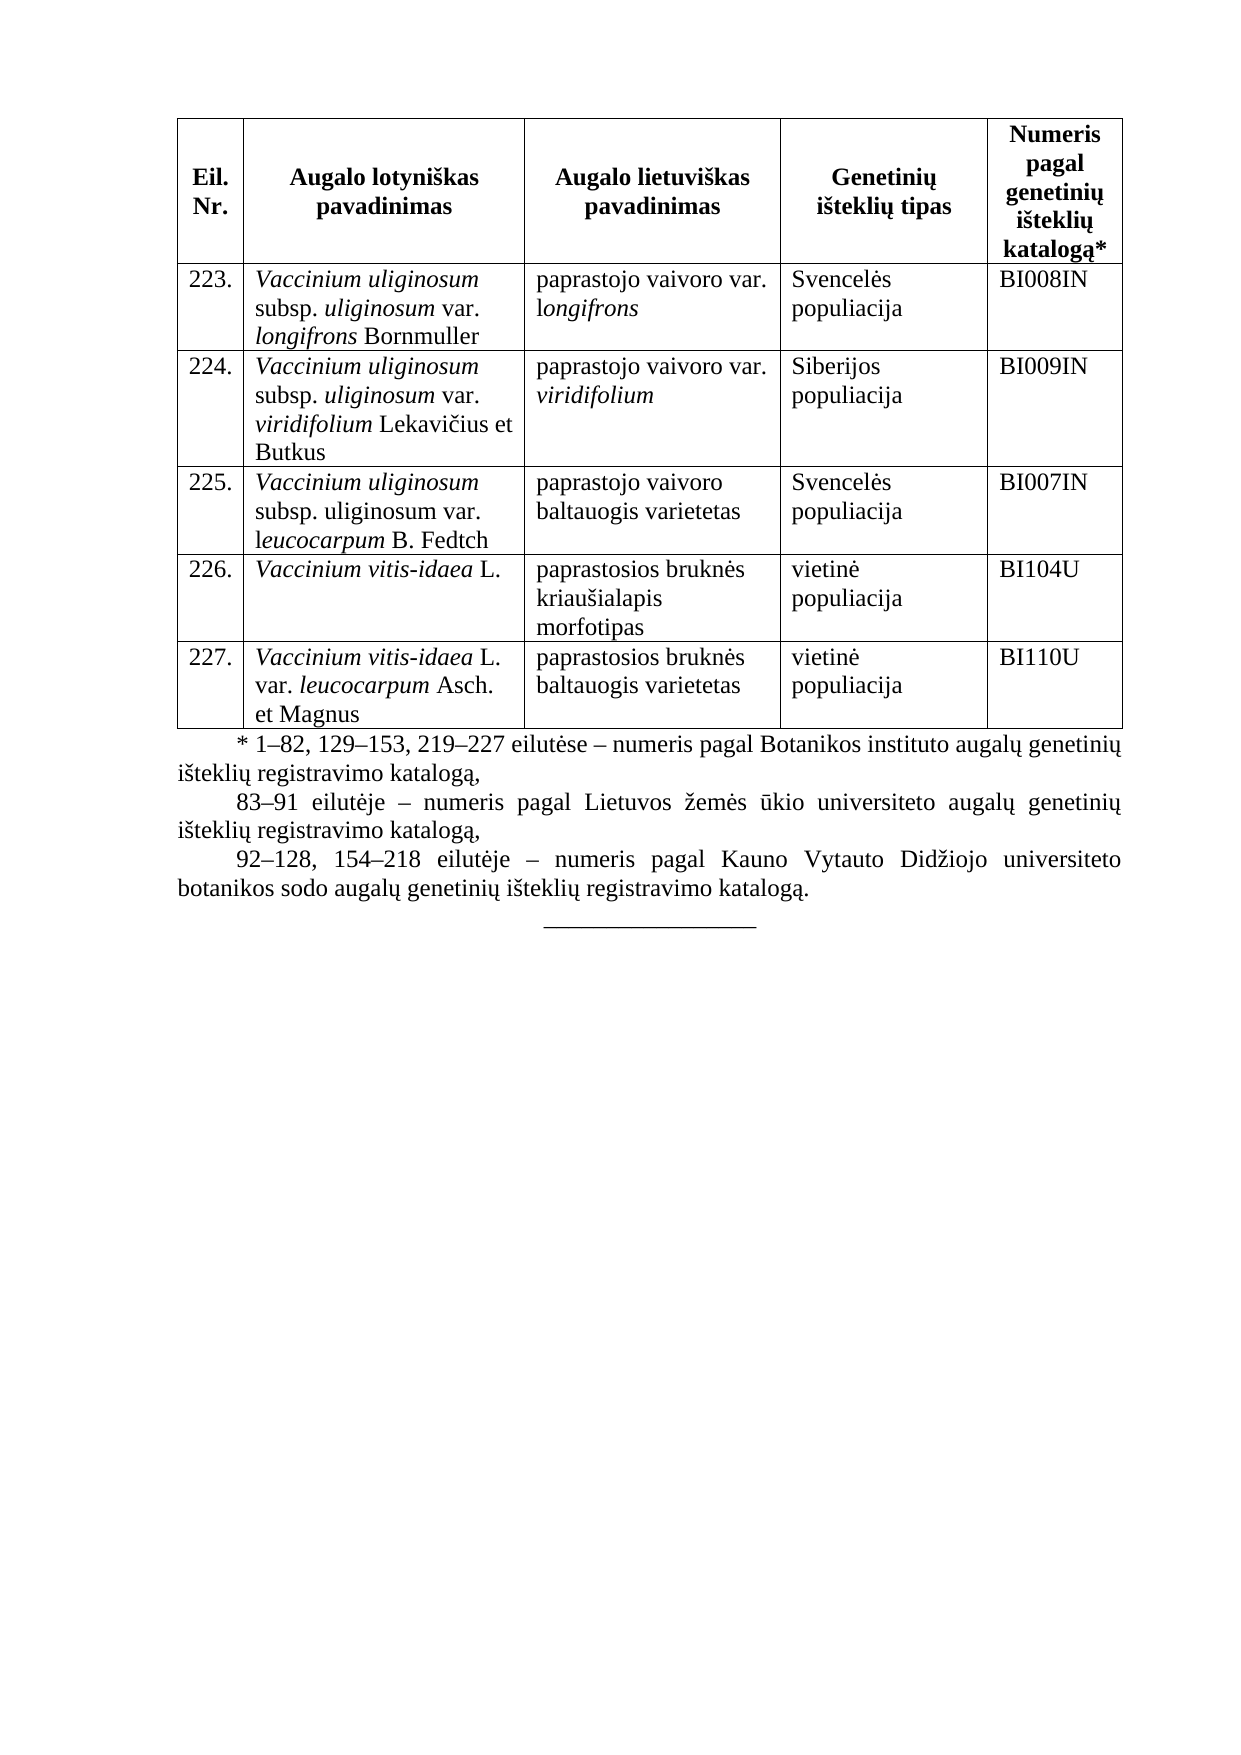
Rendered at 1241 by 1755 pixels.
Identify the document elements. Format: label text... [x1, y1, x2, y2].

table_header Augalo lietuviškas pavadinimas [525, 119, 780, 263]
table_cell 224. [178, 351, 243, 466]
table_cell Svencelės populiacija [781, 264, 987, 350]
table_cell Vaccinium uliginosum subsp. uliginosum var. leucocarpum B. Fedtch [244, 467, 524, 553]
table_cell Svencelės populiacija [781, 467, 987, 553]
table_cell BI110U [988, 642, 1122, 728]
table_cell BI007IN [988, 467, 1122, 553]
table_cell paprastojo vaivoro var. longifrons [525, 264, 780, 350]
table_cell Siberijos populiacija [781, 351, 987, 466]
table_cell paprastosios bruknės baltauogis varietetas [525, 642, 780, 728]
text * 1–82, 129–153, 219–227 eilutėse – numeris pagal Botanikos instituto augalų genetinių išteklių registravimo katalogą, [177, 729, 1122, 787]
table_cell Vaccinium uliginosum subsp. uliginosum var. viridifolium Lekavičius et Butkus [244, 351, 524, 466]
table_cell 223. [178, 264, 243, 350]
table_cell BI104U [988, 555, 1122, 641]
table_cell vietinė populiacija [781, 642, 987, 728]
table_cell Vaccinium vitis-idaea L. var. leucocarpum Asch. et Magnus [244, 642, 524, 728]
table_cell 226. [178, 555, 243, 641]
text 92–128, 154–218 eilutėje – numeris pagal Kauno Vytauto Didžiojo universiteto botanikos sodo augalų genetinių išteklių registravimo katalogą. [177, 844, 1122, 902]
table_cell BI008IN [988, 264, 1122, 350]
table_header Genetinių išteklių tipas [781, 119, 987, 263]
text 83–91 eilutėje – numeris pagal Lietuvos žemės ūkio universiteto augalų genetinių išteklių registravimo katalogą, [177, 787, 1122, 844]
table_cell BI009IN [988, 351, 1122, 466]
table_header Eil. Nr. [178, 119, 243, 263]
table_header Numeris pagal genetinių išteklių katalogą* [988, 119, 1122, 263]
table_cell paprastosios bruknės kriaušialapis morfotipas [525, 555, 780, 641]
table_cell 225. [178, 467, 243, 553]
table_cell vietinė populiacija [781, 555, 987, 641]
table_cell paprastojo vaivoro var. viridifolium [525, 351, 780, 466]
table_header Augalo lotyniškas pavadinimas [244, 119, 524, 263]
table_cell 227. [178, 642, 243, 728]
table_cell Vaccinium vitis-idaea L. [244, 555, 524, 641]
text _________________ [177, 902, 1122, 930]
table_cell Vaccinium uliginosum subsp. uliginosum var. longifrons Bornmuller [244, 264, 524, 350]
table_cell paprastojo vaivoro baltauogis varietetas [525, 467, 780, 553]
